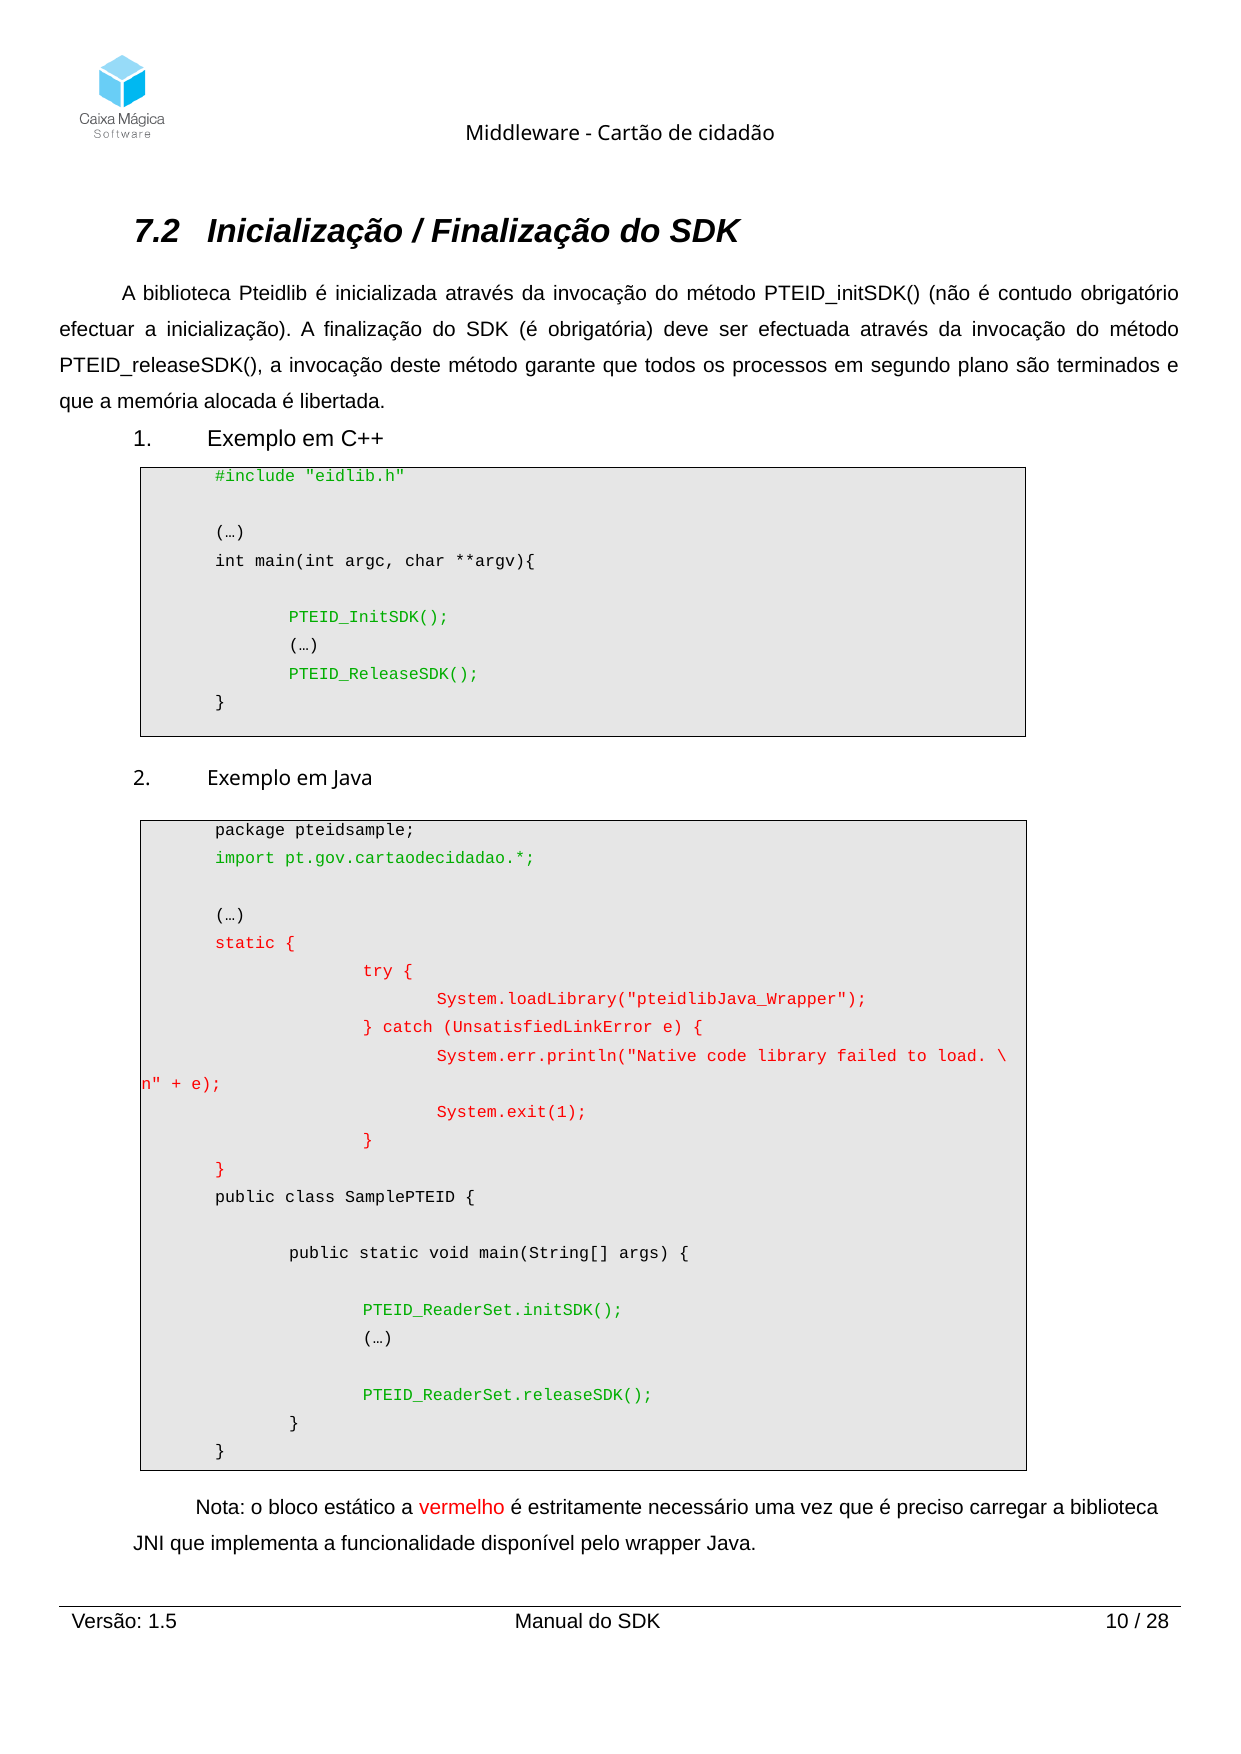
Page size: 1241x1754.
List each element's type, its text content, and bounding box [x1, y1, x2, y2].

text } [141, 1442, 1026, 1461]
list Exemplo em C++ [133, 424, 1181, 451]
subtitle Inicialização / Finalização do SDK [104, 211, 1181, 250]
list int main(int argc, char **argv){ [141, 552, 1025, 571]
text System.exit(1); [141, 1104, 1026, 1123]
text System.err.println("Native code library failed to load. \n" + e); [141, 1047, 1026, 1094]
text public class SamplePTEID { [141, 1188, 1026, 1207]
text } [141, 1160, 1026, 1179]
text } [141, 1414, 1026, 1433]
picture [78, 52, 167, 141]
text System.loadLibrary("pteidlibJava_Wrapper"); [141, 991, 1026, 1010]
text } [141, 1132, 1026, 1151]
list PTEID_ReleaseSDK(); [141, 665, 1025, 684]
text (…) [141, 906, 1026, 925]
text } catch (UnsatisfiedLinkError e) { [141, 1019, 1026, 1038]
text package pteidsample; [141, 821, 1026, 840]
text try { [141, 963, 1026, 981]
text static { [141, 934, 1026, 953]
text PTEID_ReaderSet.releaseSDK(); [141, 1386, 1026, 1405]
list #include "eidlib.h" [141, 468, 1025, 486]
text A biblioteca Pteidlib é inicializada através da invocação do método PTEID_initSDK() (não é contudo obrigatório efectuar a inicialização). A finalização do SDK (é obrigatória) deve ser efectuada através da invocação do método PTEID_releaseSDK(), a invocação deste método garante que todos os processos em segundo plano são terminados e que a memória alocada é libertada. [59, 281, 1181, 413]
text PTEID_ReaderSet.initSDK(); [141, 1301, 1026, 1320]
text Nota: o bloco estático a vermelho é estritamente necessário uma vez que é preciso carregar a biblioteca JNI que implementa a funcionalidade disponível pelo wrapper Java. [133, 823, 1181, 1555]
list } [141, 693, 1025, 712]
list PTEID_InitSDK(); [141, 609, 1025, 628]
list Exemplo em Java [133, 464, 1181, 791]
text (…) [141, 1329, 1026, 1348]
list (…) [141, 637, 1025, 656]
list (…) [141, 524, 1025, 543]
text import pt.gov.cartaodecidadao.*; [141, 850, 1026, 868]
text public static void main(String[] args) { [141, 1245, 1026, 1264]
